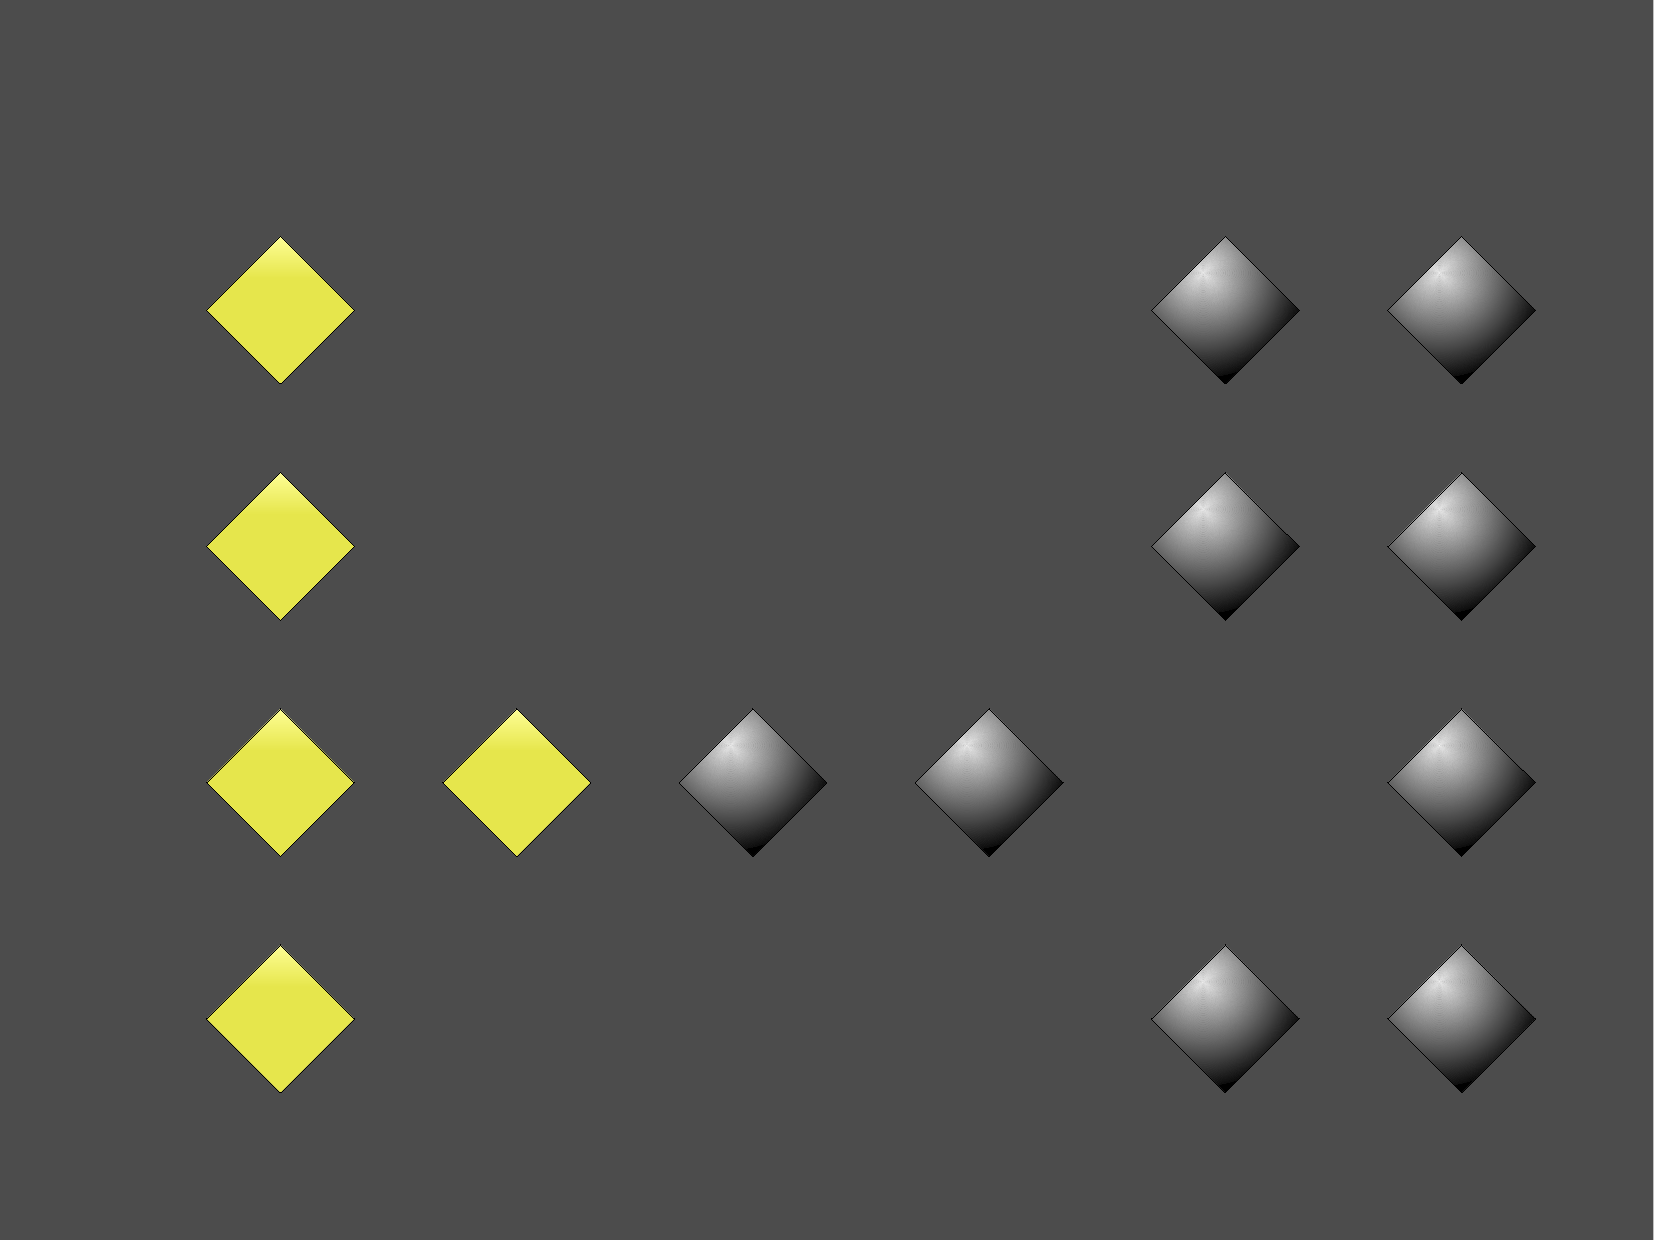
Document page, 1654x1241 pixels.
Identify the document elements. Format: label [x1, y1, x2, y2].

text_box [1387, 944, 1536, 1093]
text_box [442, 708, 591, 857]
text_box [1387, 472, 1536, 621]
text_box [679, 708, 827, 857]
text_box [1151, 236, 1300, 384]
text_box [1387, 708, 1536, 857]
text_box [206, 944, 355, 1093]
text_box [915, 708, 1064, 857]
text_box [206, 236, 355, 384]
text_box [1151, 944, 1300, 1093]
text_box [206, 708, 355, 857]
text_box [1387, 236, 1536, 384]
text_box [1151, 472, 1300, 621]
text_box [206, 472, 355, 621]
